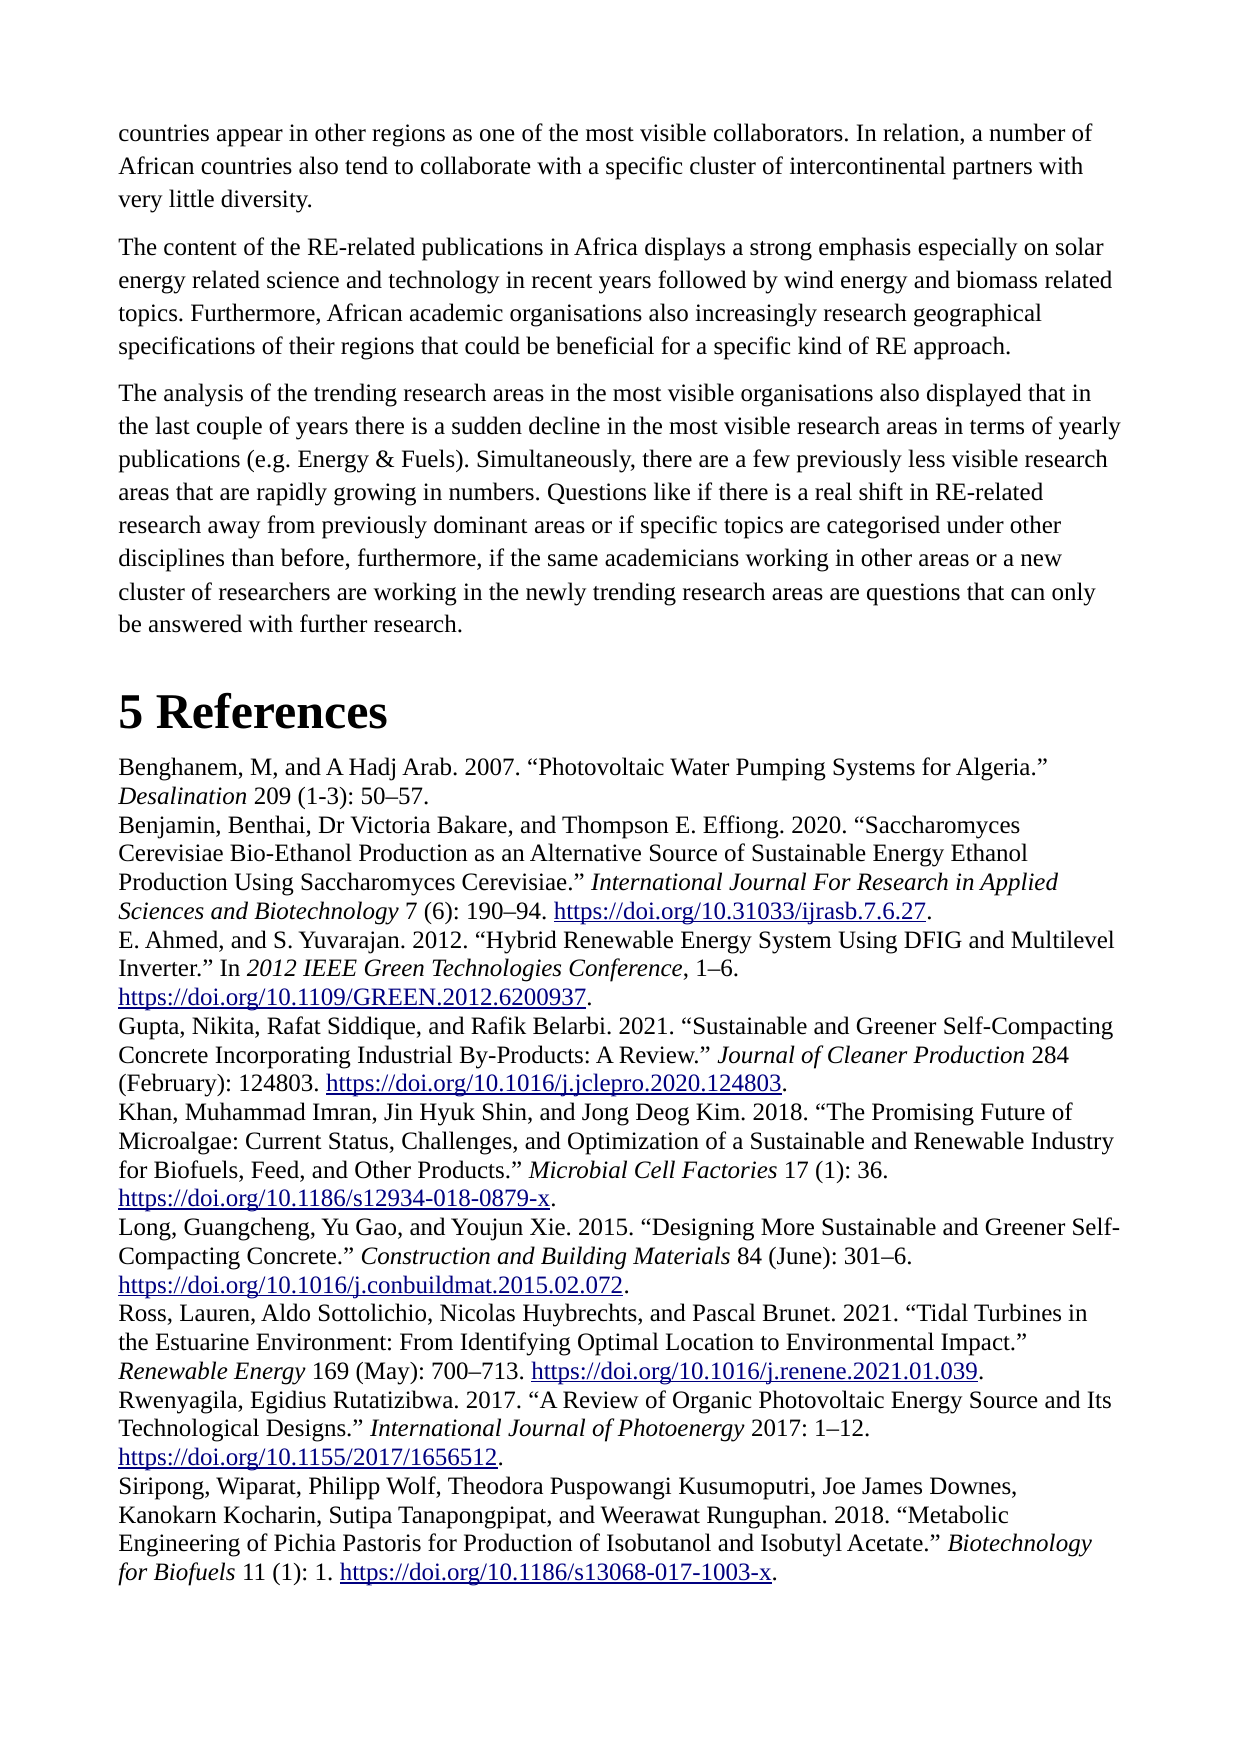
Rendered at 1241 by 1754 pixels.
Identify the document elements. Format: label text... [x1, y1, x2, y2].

text The content of the RE-related publications in Africa displays a strong emphasis especially on solar energy related science and technology in recent years followed by wind energy and biomass related topics. Furthermore, African academic organisations also increasingly research geographical specifications of their regions that could be beneficial for a specific kind of RE approach. [118, 232, 1122, 359]
text Gupta, Nikita, Rafat Siddique, and Rafik Belarbi. 2021. “Sustainable and Greener Self-Compacting Concrete Incorporating Industrial By-Products: A Review.” Journal of Cleaner Production 284 (February): 124803. https://doi.org/10.1016/j.jclepro.2020.124803. [118, 1011, 1122, 1097]
text Rwenyagila, Egidius Rutatizibwa. 2017. “A Review of Organic Photovoltaic Energy Source and Its Technological Designs.” International Journal of Photoenergy 2017: 1–12. https://doi.org/10.1155/2017/1656512. [118, 1385, 1122, 1471]
text countries appear in other regions as one of the most visible collaborators. In relation, a number of African countries also tend to collaborate with a specific cluster of intercontinental partners with very little diversity. [118, 118, 1122, 213]
text Ross, Lauren, Aldo Sottolichio, Nicolas Huybrechts, and Pascal Brunet. 2021. “Tidal Turbines in the Estuarine Environment: From Identifying Optimal Location to Environmental Impact.” Renewable Energy 169 (May): 700–713. https://doi.org/10.1016/j.renene.2021.01.039. [118, 1298, 1122, 1385]
text Khan, Muhammad Imran, Jin Hyuk Shin, and Jong Deog Kim. 2018. “The Promising Future of Microalgae: Current Status, Challenges, and Optimization of a Sustainable and Renewable Industry for Biofuels, Feed, and Other Products.” Microbial Cell Factories 17 (1): 36. https://doi.org/10.1186/s12934-018-0879-x. [118, 1097, 1122, 1212]
text Long, Guangcheng, Yu Gao, and Youjun Xie. 2015. “Designing More Sustainable and Greener Self-Compacting Concrete.” Construction and Building Materials 84 (June): 301–6. https://doi.org/10.1016/j.conbuildmat.2015.02.072. [118, 1212, 1122, 1298]
text The analysis of the trending research areas in the most visible organisations also displayed that in the last couple of years there is a sudden decline in the most visible research areas in terms of yearly publications (e.g. Energy & Fuels). Simultaneously, there are a few previously less visible research areas that are rapidly growing in numbers. Questions like if there is a real shift in RE-related research away from previously dominant areas or if specific topics are categorised under other disciplines than before, furthermore, if the same academicians working in other areas or a new cluster of researchers are working in the newly trending research areas are questions that can only be answered with further research. [118, 378, 1122, 638]
text Benghanem, M, and A Hadj Arab. 2007. “Photovoltaic Water Pumping Systems for Algeria.” Desalination 209 (1-3): 50–57. [118, 752, 1122, 810]
text Siripong, Wiparat, Philipp Wolf, Theodora Puspowangi Kusumoputri, Joe James Downes, Kanokarn Kocharin, Sutipa Tanapongpipat, and Weerawat Runguphan. 2018. “Metabolic Engineering of Pichia Pastoris for Production of Isobutanol and Isobutyl Acetate.” Biotechnology for Biofuels 11 (1): 1. https://doi.org/10.1186/s13068-017-1003-x. [118, 1471, 1122, 1586]
text E. Ahmed, and S. Yuvarajan. 2012. “Hybrid Renewable Energy System Using DFIG and Multilevel Inverter.” In 2012 IEEE Green Technologies Conference, 1–6. https://doi.org/10.1109/GREEN.2012.6200937. [118, 925, 1122, 1011]
text Benjamin, Benthai, Dr Victoria Bakare, and Thompson E. Effiong. 2020. “Saccharomyces Cerevisiae Bio-Ethanol Production as an Alternative Source of Sustainable Energy Ethanol Production Using Saccharomyces Cerevisiae.” International Journal For Research in Applied Sciences and Biotechnology 7 (6): 190–94. https://doi.org/10.31033/ijrasb.7.6.27. [118, 810, 1122, 925]
subtitle 5 References [118, 682, 1122, 740]
